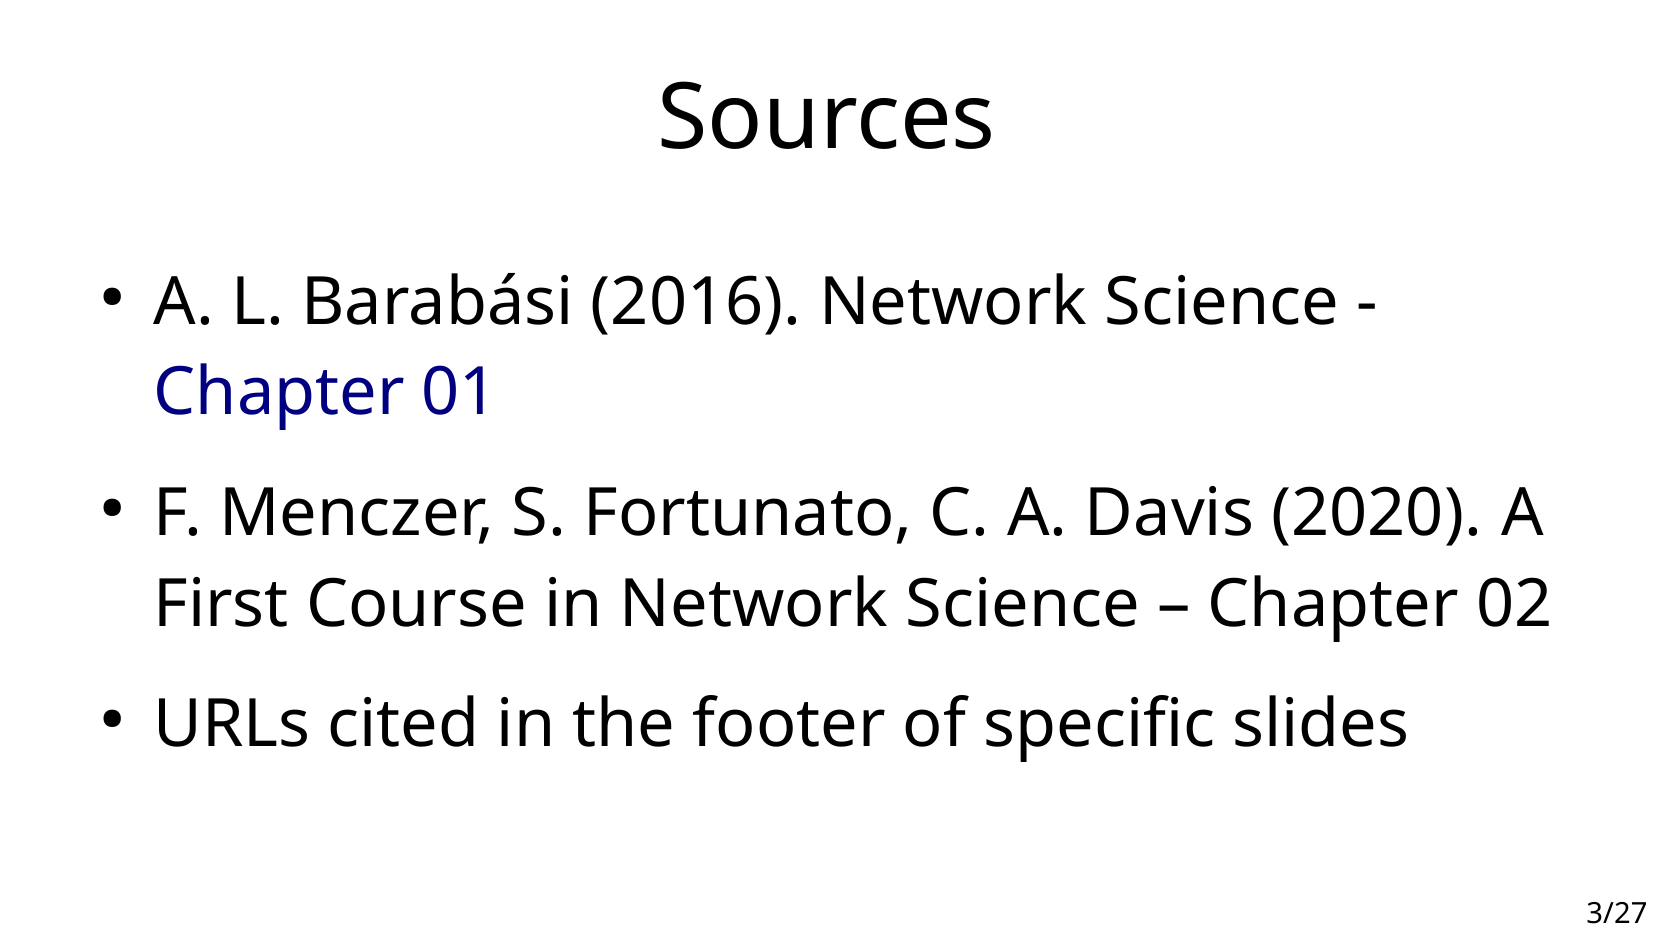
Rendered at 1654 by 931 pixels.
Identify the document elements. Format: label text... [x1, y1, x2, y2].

list A. L. Barabási (2016). Network Science - Chapter 01 F. Menczer, S. Fortunato, C. A. Davis (2020). A First Course in Network Science – Chapter 02 URLs cited in the footer of specific slides [82, 253, 1571, 793]
title Sources [82, 1, 1571, 226]
